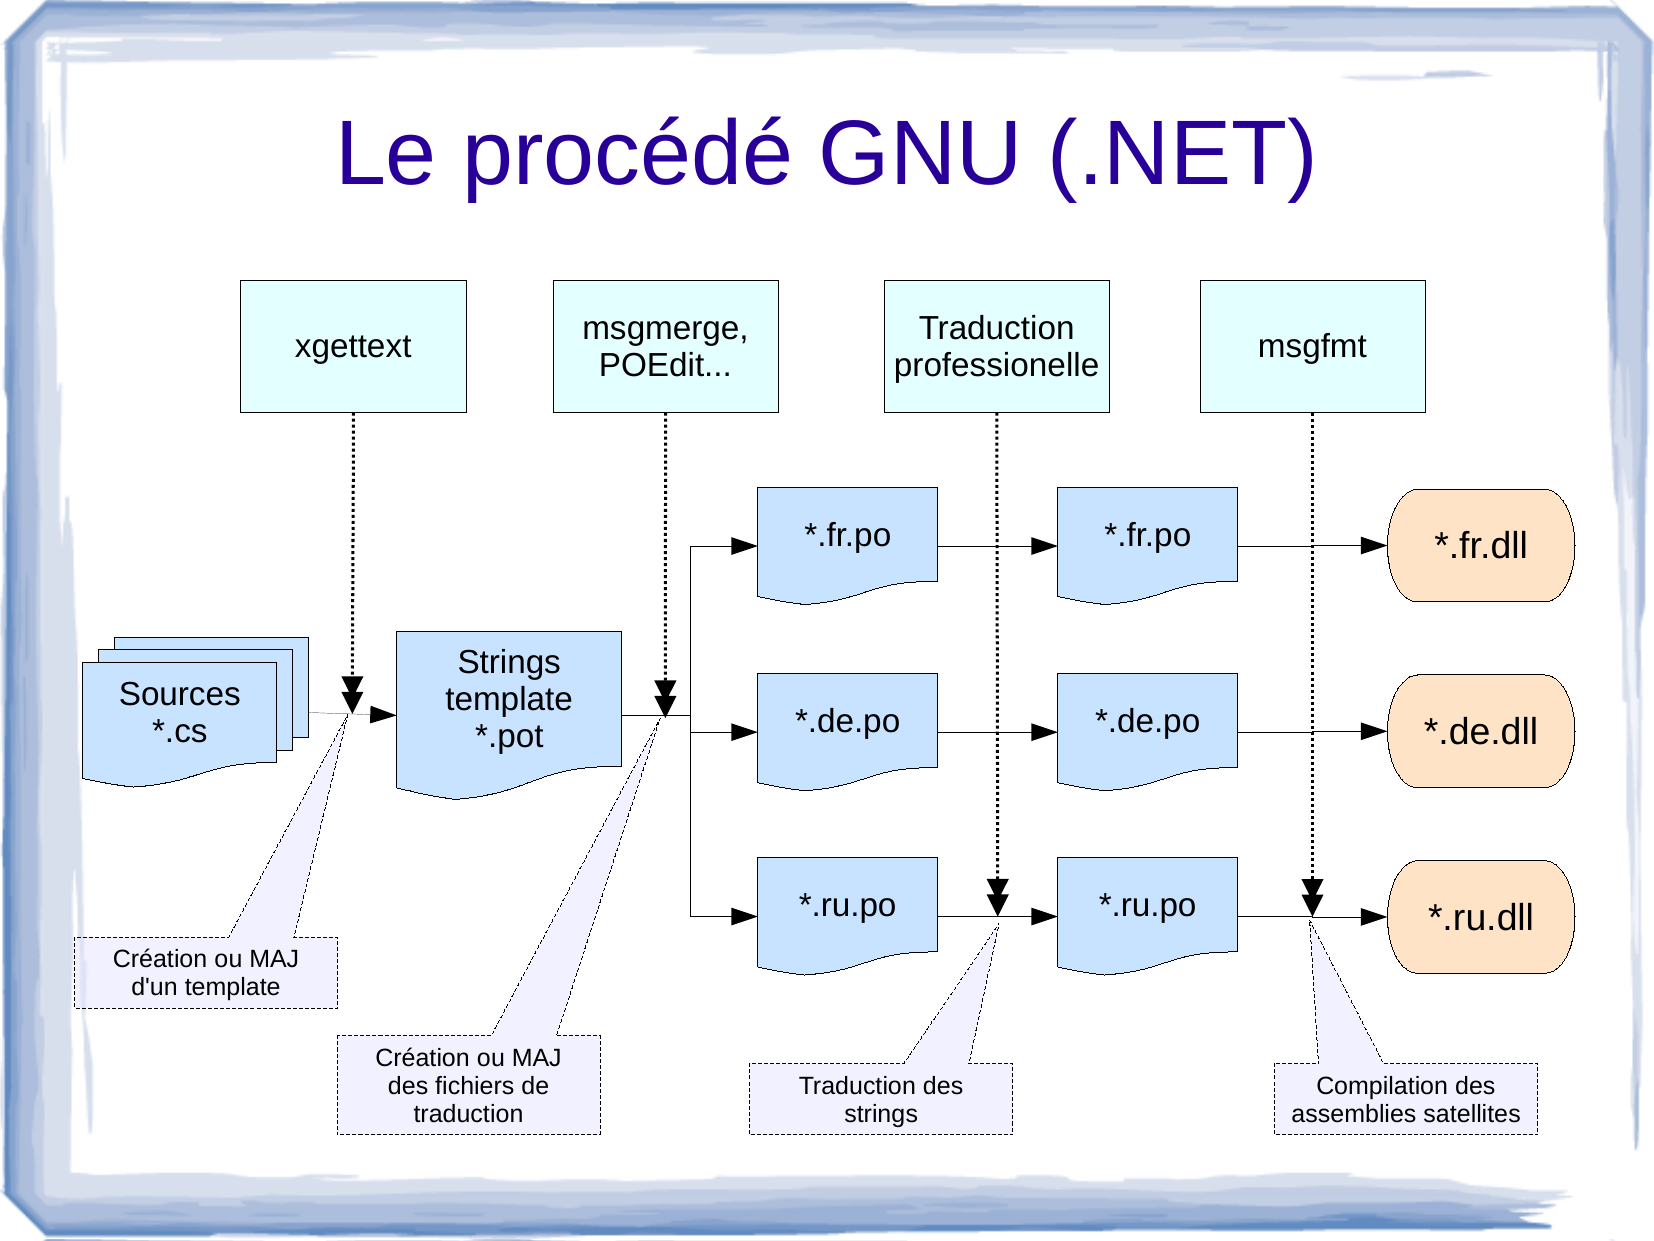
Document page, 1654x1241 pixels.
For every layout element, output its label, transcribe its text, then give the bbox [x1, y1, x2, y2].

text_box *.fr.po [1057, 487, 1238, 605]
text_box Traduction professionelle [884, 280, 1110, 413]
text_box *.fr.dll [1387, 489, 1576, 602]
text_box Traduction des strings [749, 923, 1013, 1135]
text_box *.ru.po [1057, 857, 1238, 976]
picture [0, 0, 1654, 1241]
text_box msgmerge, POEdit... [553, 280, 779, 413]
text_box Création ou MAJ des fichiers de traduction [337, 718, 661, 1135]
text_box Création ou MAJ d'un template [74, 714, 348, 1009]
text_box *.de.po [757, 673, 938, 791]
title Le procédé GNU (.NET) [82, 49, 1571, 257]
text_box Sources *.cs [82, 637, 309, 788]
text_box msgfmt [1200, 280, 1426, 413]
text_box Strings template *.pot [396, 631, 622, 800]
text_box *.de.dll [1387, 674, 1576, 788]
text_box xgettext [240, 280, 467, 413]
text_box *.ru.dll [1387, 860, 1576, 974]
text_box *.ru.po [757, 857, 938, 976]
text_box Compilation des assemblies satellites [1274, 919, 1538, 1135]
text_box *.de.po [1057, 673, 1238, 791]
text_box *.fr.po [757, 487, 938, 605]
